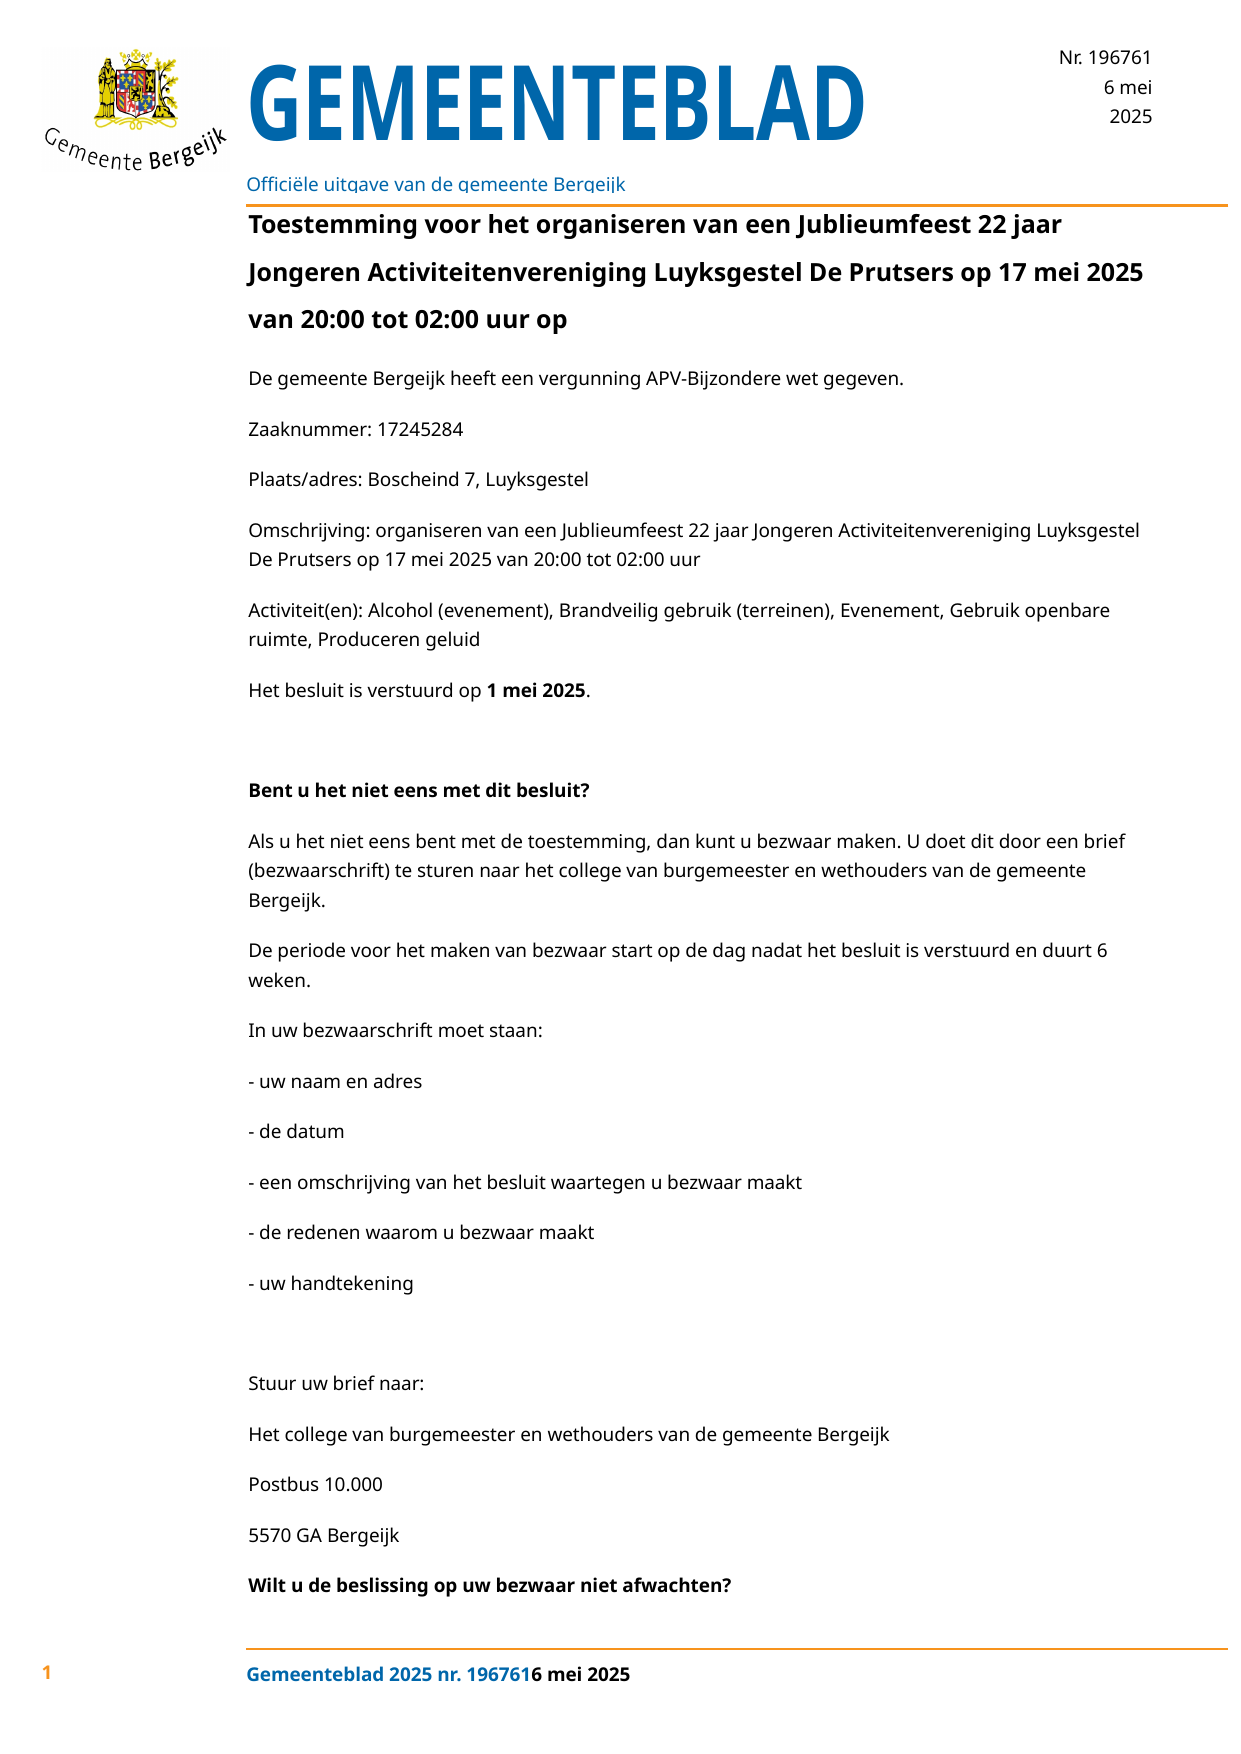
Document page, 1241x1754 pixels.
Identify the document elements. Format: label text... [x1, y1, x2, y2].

text De gemeente Bergeijk heeft een vergunning APV-Bijzondere wet gegeven. [248, 366, 1152, 391]
text In uw bezwaarschrift moet staan: [248, 1018, 1152, 1043]
text - een omschrijving van het besluit waartegen u bezwaar maakt [248, 1169, 1152, 1194]
text Bent u het niet eens met dit besluit? [248, 778, 1152, 803]
text - uw handtekening [248, 1270, 1152, 1295]
picture [41, 47, 231, 172]
text - de redenen waarom u bezwaar maakt [248, 1219, 1152, 1245]
text - de datum [248, 1118, 1152, 1144]
text Als u het niet eens bent met de toestemming, dan kunt u bezwaar maken. U doet dit door een brief (bezwaarschrift) te sturen naar het college van burgemeester en wethouders van de gemeente Bergeijk. [248, 828, 1152, 913]
text Zaaknummer: 17245284 [248, 416, 1152, 442]
text Stuur uw brief naar: [248, 1371, 1152, 1396]
text Het college van burgemeester en wethouders van de gemeente Bergeijk [248, 1421, 1152, 1447]
text De periode voor het maken van bezwaar start op de dag nadat het besluit is verstuurd en duurt 6 weken. [248, 938, 1152, 993]
text Wilt u de beslissing op uw bezwaar niet afwachten? [248, 1572, 1152, 1598]
text 5570 GA Bergeijk [248, 1522, 1152, 1547]
text Toestemming voor het organiseren van een Jublieumfeest 22 jaar Jongeren Activiteitenvereniging Luyksgestel De Prutsers op 17 mei 2025 van 20:00 tot 02:00 uur op [248, 207, 1152, 336]
text Omschrijving: organiseren van een Jublieumfeest 22 jaar Jongeren Activiteitenvereniging Luyksgestel De Prutsers op 17 mei 2025 van 20:00 tot 02:00 uur [248, 517, 1152, 572]
text - uw naam en adres [248, 1068, 1152, 1094]
text Activiteit(en): Alcohol (evenement), Brandveilig gebruik (terreinen), Evenement, Gebruik openbare ruimte, Produceren geluid [248, 597, 1152, 652]
text Plaats/adres: Boscheind 7, Luyksgestel [248, 466, 1152, 492]
text Postbus 10.000 [248, 1471, 1152, 1497]
text Het besluit is verstuurd op 1 mei 2025. [248, 677, 1152, 702]
